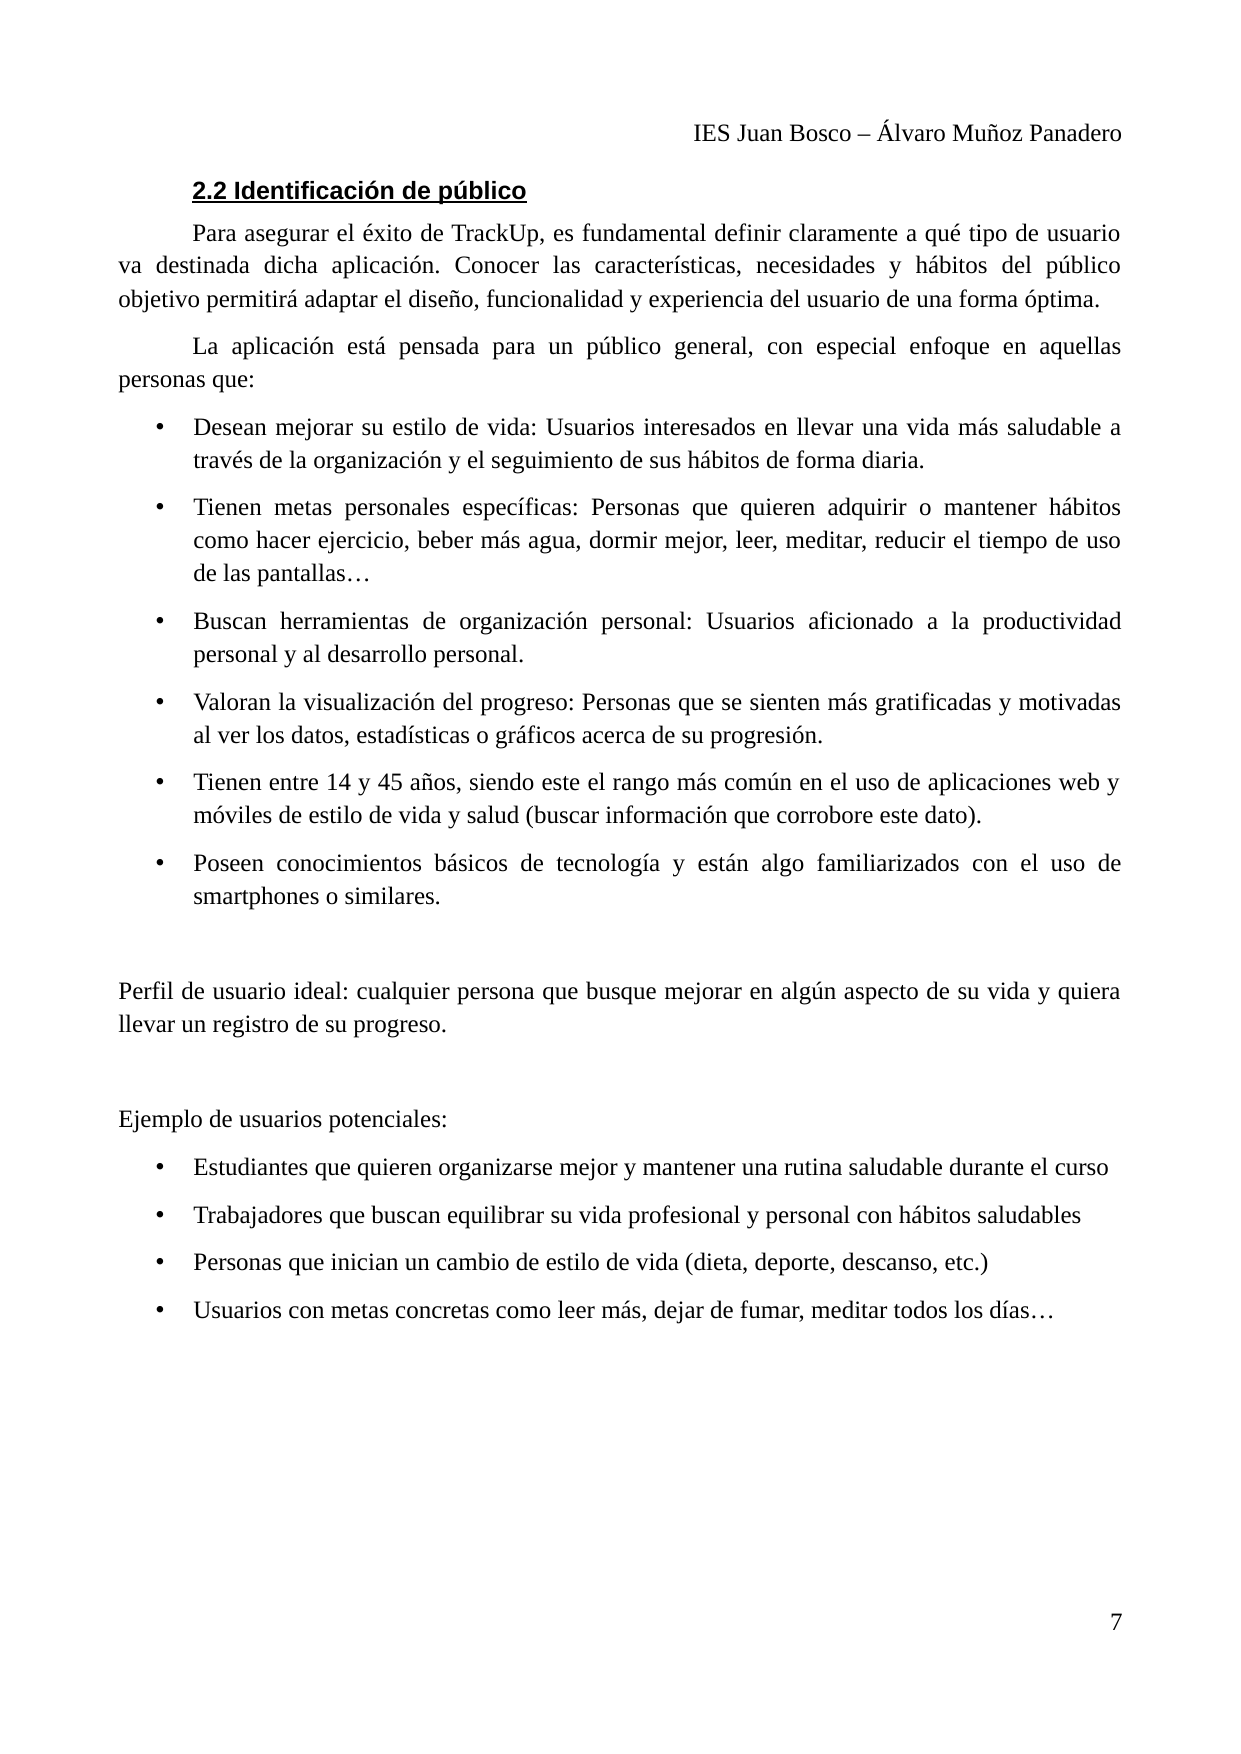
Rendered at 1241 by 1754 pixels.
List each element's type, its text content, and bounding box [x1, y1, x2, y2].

list Valoran la visualización del progreso: Personas que se sienten más gratificadas y motivadas al ver los datos, estadísticas o gráficos acerca de su progresión. [156, 687, 1122, 748]
subtitle 2.2 Identificación de público [118, 176, 1122, 205]
list Usuarios con metas concretas como leer más, dejar de fumar, meditar todos los días… [156, 1295, 1122, 1324]
text Ejemplo de usuarios potenciales: [118, 1104, 1122, 1133]
list Estudiantes que quieren organizarse mejor y mantener una rutina saludable durante el curso [156, 1152, 1122, 1181]
list Personas que inician un cambio de estilo de vida (dieta, deporte, descanso, etc.) [156, 1247, 1122, 1276]
list Tienen metas personales específicas: Personas que quieren adquirir o mantener hábitos como hacer ejercicio, beber más agua, dormir mejor, leer, meditar, reducir el tiempo de uso de las pantallas… [156, 492, 1122, 587]
text Perfil de usuario ideal: cualquier persona que busque mejorar en algún aspecto de su vida y quiera llevar un registro de su progreso. [118, 976, 1122, 1038]
text Para asegurar el éxito de TrackUp, es fundamental definir claramente a qué tipo de usuario va destinada dicha aplicación. Conocer las características, necesidades y hábitos del público objetivo permitirá adaptar el diseño, funcionalidad y experiencia del usuario de una forma óptima. [118, 218, 1122, 312]
list Poseen conocimientos básicos de tecnología y están algo familiarizados con el uso de smartphones o similares. [156, 848, 1122, 910]
list Desean mejorar su estilo de vida: Usuarios interesados en llevar una vida más saludable a través de la organización y el seguimiento de sus hábitos de forma diaria. [156, 412, 1122, 474]
list Trabajadores que buscan equilibrar su vida profesional y personal con hábitos saludables [156, 1200, 1122, 1228]
list Buscan herramientas de organización personal: Usuarios aficionado a la productividad personal y al desarrollo personal. [156, 606, 1122, 668]
list Tienen entre 14 y 45 años, siendo este el rango más común en el uso de aplicaciones web y móviles de estilo de vida y salud (buscar información que corrobore este dato). [156, 767, 1122, 829]
text La aplicación está pensada para un público general, con especial enfoque en aquellas personas que: [118, 331, 1122, 393]
